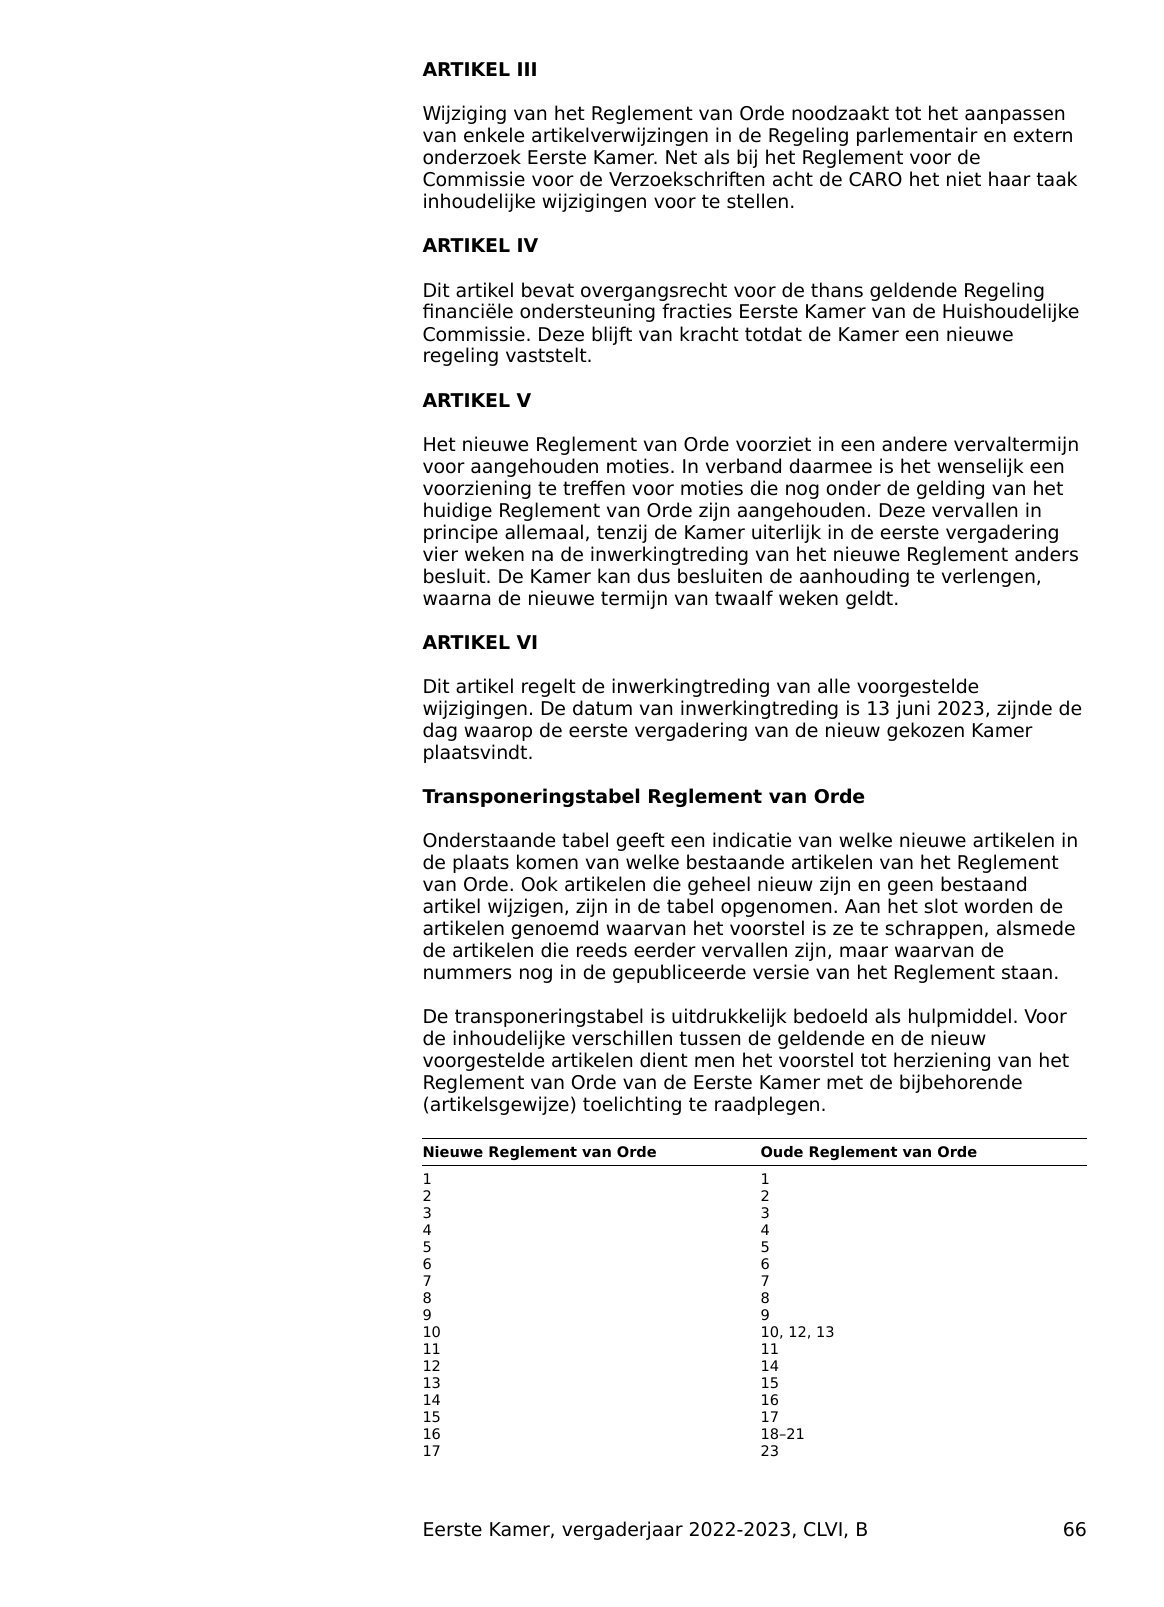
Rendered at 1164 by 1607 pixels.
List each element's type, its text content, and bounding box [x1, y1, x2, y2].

table_cell 14 [754, 1358, 1087, 1375]
table_cell 8 [754, 1290, 1087, 1307]
text Wijziging van het Reglement van Orde noodzaakt tot het aanpassen van enkele artikelverwijzingen in de Regeling parlementair en extern onderzoek Eerste Kamer. Net als bij het Reglement voor de Commissie voor de Verzoekschriften acht de CARO het niet haar taak inhoudelijke wijzigingen voor te stellen. [422, 103, 1087, 213]
table_cell 1 [422, 1166, 754, 1188]
table_cell 17 [754, 1409, 1087, 1426]
table_cell 16 [754, 1392, 1087, 1409]
text Dit artikel bevat overgangsrecht voor de thans geldende Regeling financiële ondersteuning fracties Eerste Kamer van de Huishoudelijke Commissie. Deze blijft van kracht totdat de Kamer een nieuwe regeling vaststelt. [422, 279, 1087, 367]
table_cell 8 [422, 1290, 754, 1307]
text Onderstaande tabel geeft een indicatie van welke nieuwe artikelen in de plaats komen van welke bestaande artikelen van het Reglement van Orde. Ook artikelen die geheel nieuw zijn en geen bestaand artikel wijzigen, zijn in de tabel opgenomen. Aan het slot worden de artikelen genoemd waarvan het voorstel is ze te schrappen, alsmede de artikelen die reeds eerder vervallen zijn, maar waarvan de nummers nog in de gepubliceerde versie van het Reglement staan. [422, 830, 1087, 984]
text Dit artikel regelt de inwerkingtreding van alle voorgestelde wijzigingen. De datum van inwerkingtreding is 13 juni 2023, zijnde de dag waarop de eerste vergadering van de nieuw gekozen Kamer plaatsvindt. [422, 676, 1087, 764]
table_cell 4 [754, 1222, 1087, 1239]
table_cell 4 [422, 1222, 754, 1239]
table_cell 11 [422, 1341, 754, 1358]
table_cell 1 [754, 1166, 1087, 1188]
table_cell 14 [422, 1392, 754, 1409]
table_cell 7 [422, 1273, 754, 1290]
table_cell 11 [754, 1341, 1087, 1358]
table_cell 6 [422, 1256, 754, 1273]
table_cell 15 [422, 1409, 754, 1426]
table_cell 5 [422, 1239, 754, 1256]
table_cell 2 [422, 1188, 754, 1205]
table_cell 6 [754, 1256, 1087, 1273]
table_cell 7 [754, 1273, 1087, 1290]
table_cell 9 [422, 1307, 754, 1324]
table_cell 3 [422, 1205, 754, 1222]
table_cell 2 [754, 1188, 1087, 1205]
table_cell 23 [754, 1443, 1087, 1460]
table_cell 3 [754, 1205, 1087, 1222]
subtitle ARTIKEL III [422, 59, 1087, 81]
text De transponeringstabel is uitdrukkelijk bedoeld als hulpmiddel. Voor de inhoudelijke verschillen tussen de geldende en de nieuw voorgestelde artikelen dient men het voorstel tot herziening van het Reglement van Orde van de Eerste Kamer met de bijbehorende (artikelsgewijze) toelichting te raadplegen. [422, 1006, 1087, 1116]
subtitle ARTIKEL VI [422, 632, 1087, 654]
table_cell 12 [422, 1358, 754, 1375]
table_cell 16 [422, 1426, 754, 1443]
table_cell 15 [754, 1375, 1087, 1392]
table_cell 17 [422, 1443, 754, 1460]
table_cell 18–21 [754, 1426, 1087, 1443]
subtitle ARTIKEL IV [422, 235, 1087, 257]
table_header Oude Reglement van Orde [754, 1139, 1087, 1165]
table_cell 10 [422, 1324, 754, 1341]
text Het nieuwe Reglement van Orde voorziet in een andere vervaltermijn voor aangehouden moties. In verband daarmee is het wenselijk een voorziening te treffen voor moties die nog onder de gelding van het huidige Reglement van Orde zijn aangehouden. Deze vervallen in principe allemaal, tenzij de Kamer uiterlijk in de eerste vergadering vier weken na de inwerkingtreding van het nieuwe Reglement anders besluit. De Kamer kan dus besluiten de aanhouding te verlengen, waarna de nieuwe termijn van twaalf weken geldt. [422, 434, 1087, 609]
table_cell 5 [754, 1239, 1087, 1256]
subtitle Transponeringstabel Reglement van Orde [422, 786, 1087, 808]
table_header Nieuwe Reglement van Orde [422, 1139, 754, 1165]
table_cell 9 [754, 1307, 1087, 1324]
table_cell 13 [422, 1375, 754, 1392]
subtitle ARTIKEL V [422, 389, 1087, 412]
table_cell 10, 12, 13 [754, 1324, 1087, 1341]
